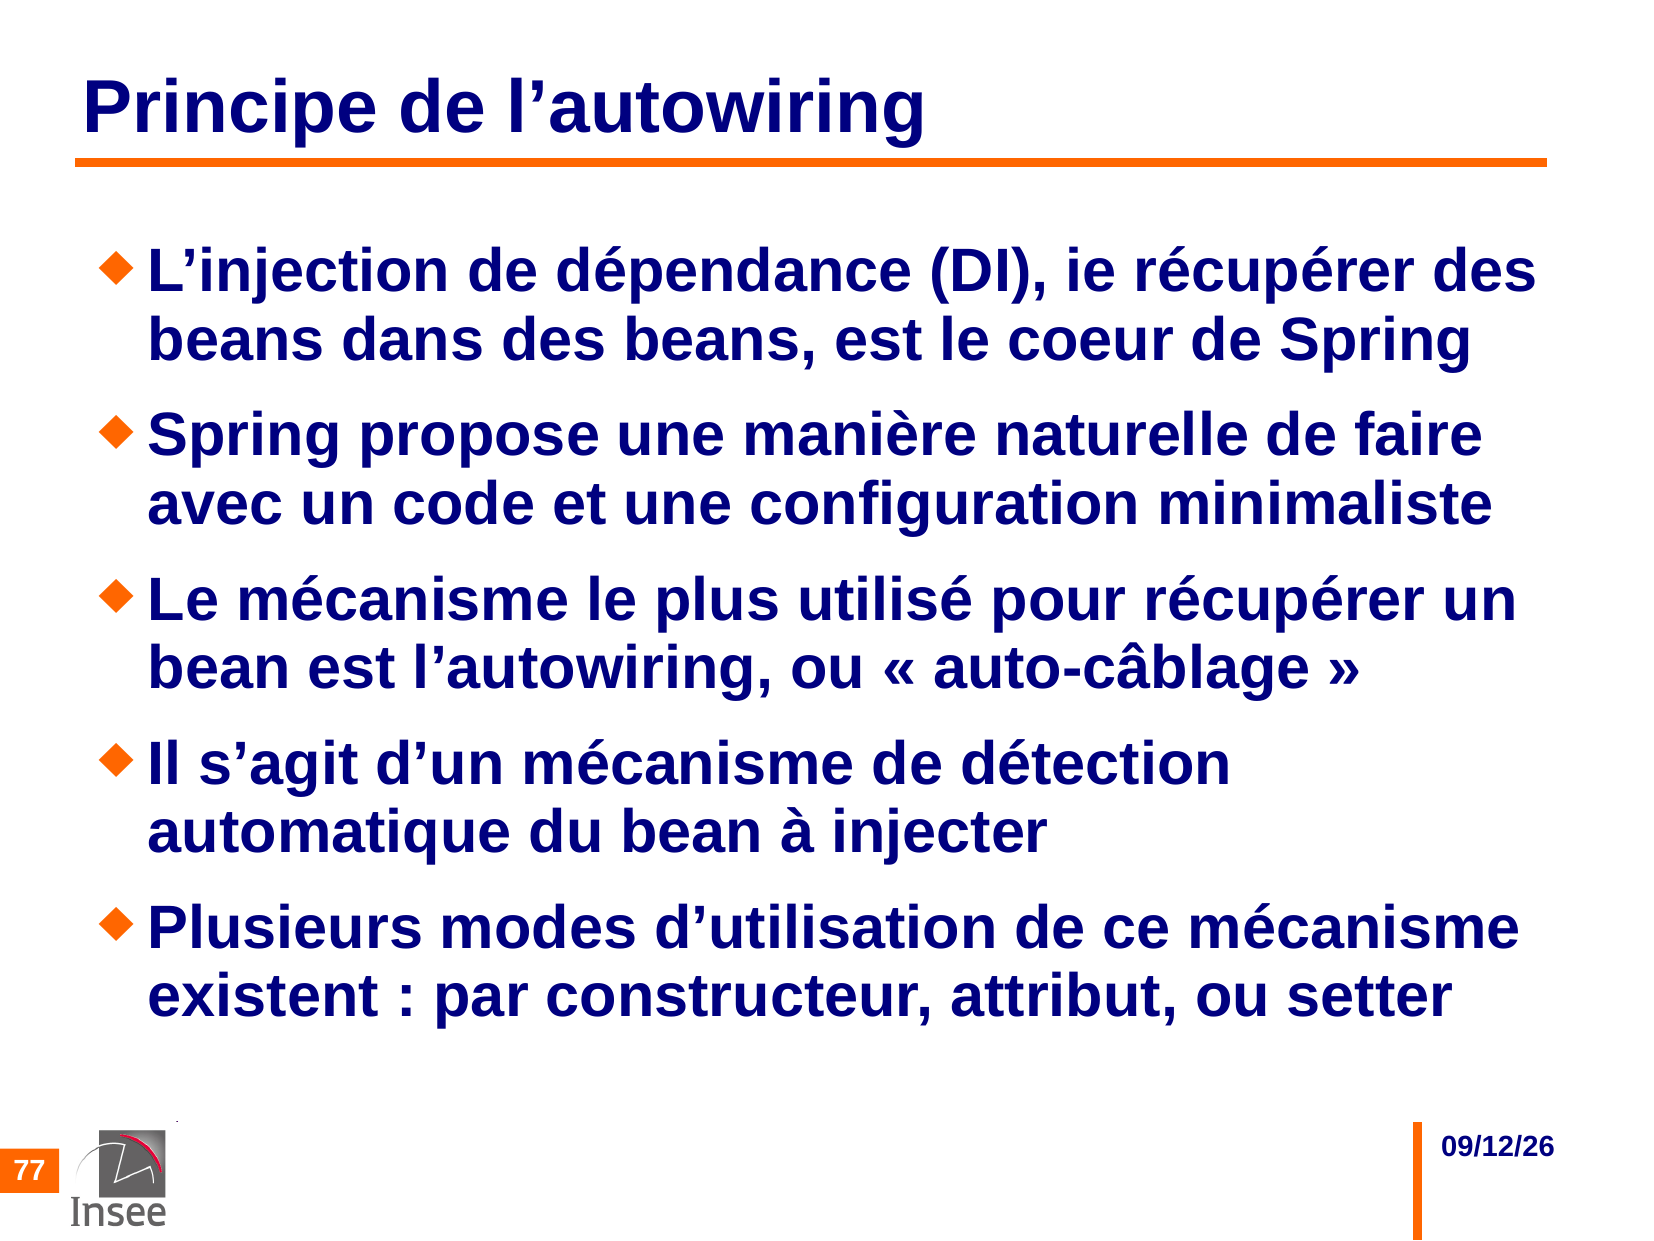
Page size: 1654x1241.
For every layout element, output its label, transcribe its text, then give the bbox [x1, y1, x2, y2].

title Principe de l’autowiring [82, 49, 1619, 163]
picture [62, 1121, 178, 1241]
list L’injection de dépendance (DI), ie récupérer des beans dans des beans, est le coeur de Spring Spring propose une manière naturelle de faire avec un code et une configuration minimaliste Le mécanisme le plus utilisé pour récupérer un bean est l’autowiring, ou « auto-câblage » Il s’agit d’un mécanisme de détection automatique du bean à injecter Plusieurs modes d’utilisation de ce mécanisme existent : par constructeur, attribut, ou setter [82, 236, 1548, 1087]
